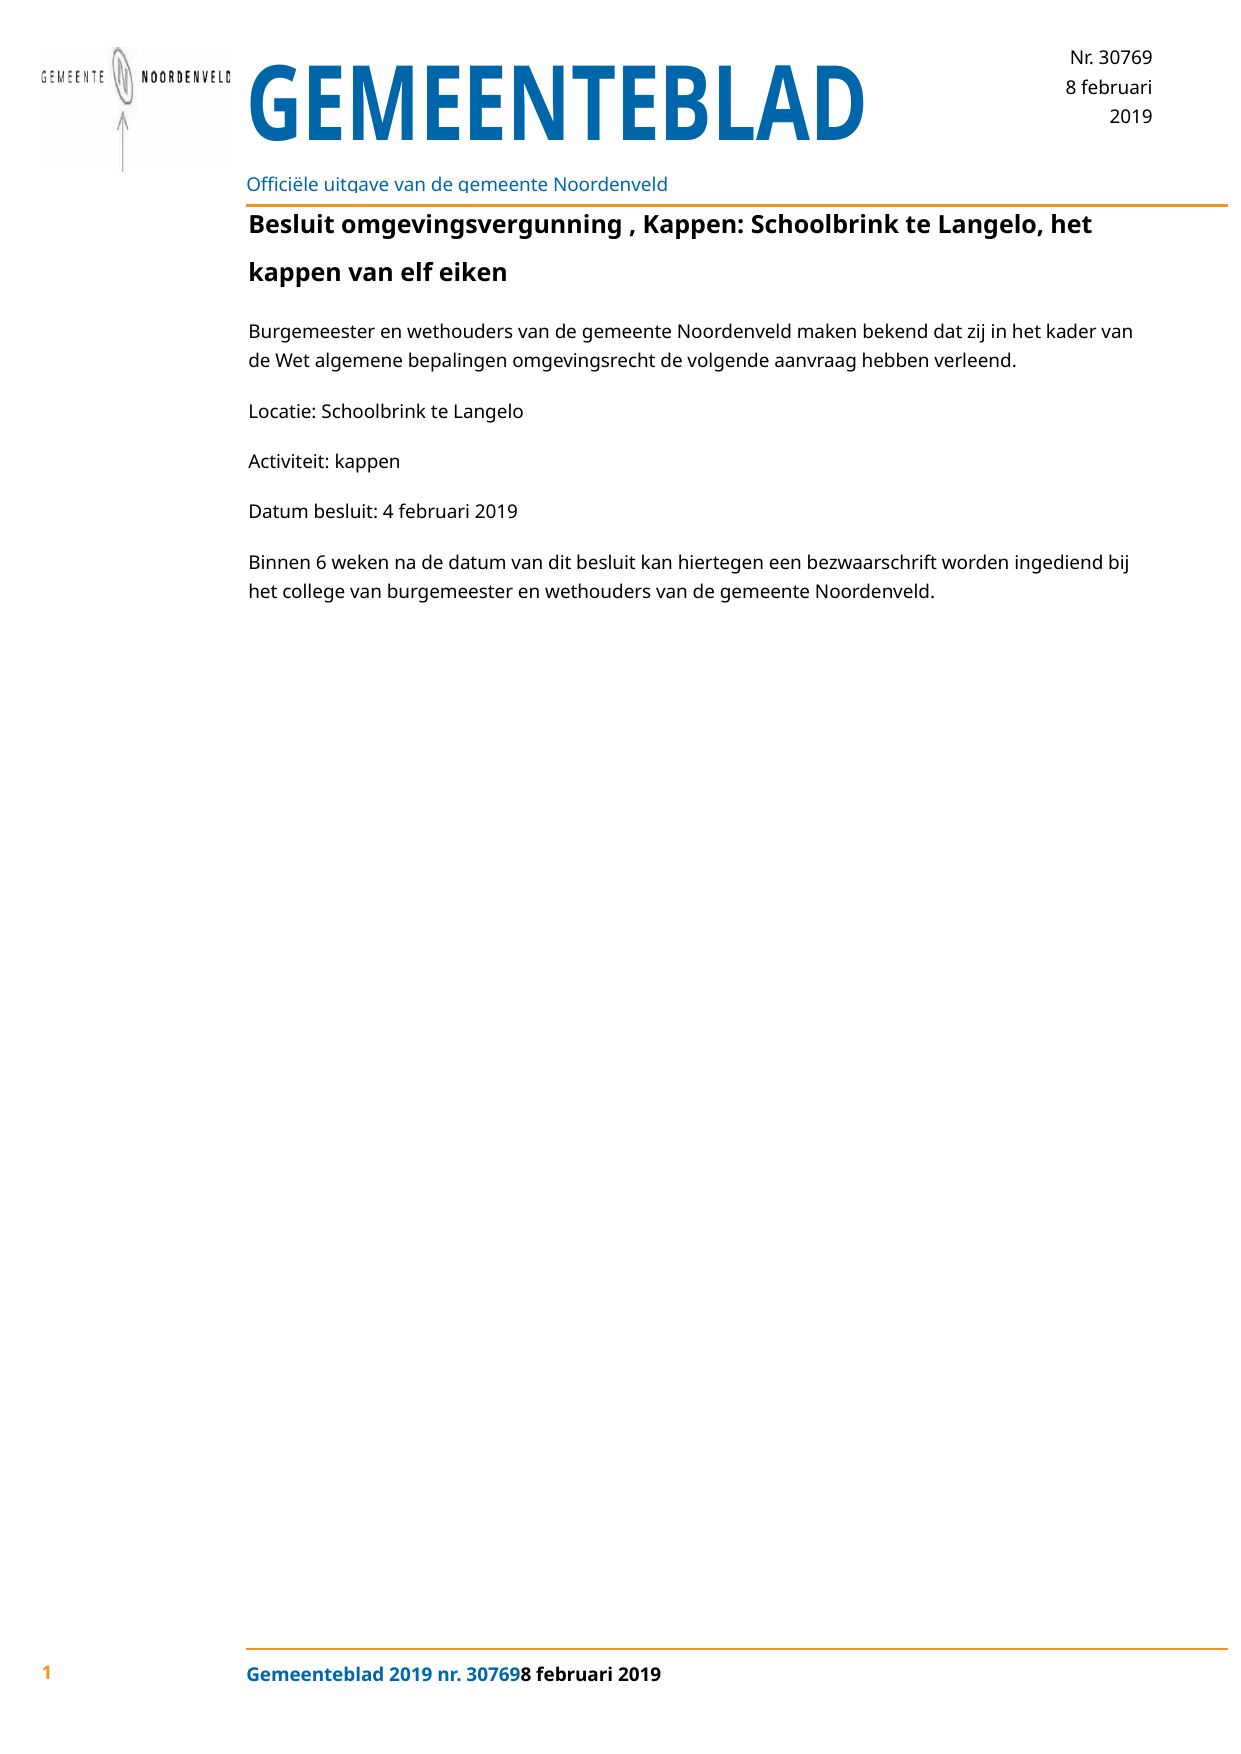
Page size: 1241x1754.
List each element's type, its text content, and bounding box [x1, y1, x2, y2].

text Activiteit: kappen [248, 448, 1152, 474]
text Besluit omgevingsvergunning , Kappen: Schoolbrink te Langelo, het kappen van elf eiken [248, 207, 1152, 288]
text Locatie: Schoolbrink te Langelo [248, 398, 1152, 424]
picture [41, 47, 231, 172]
text Binnen 6 weken na de datum van dit besluit kan hiertegen een bezwaarschrift worden ingediend bij het college van burgemeester en wethouders van de gemeente Noordenveld. [248, 549, 1152, 604]
text Burgemeester en wethouders van de gemeente Noordenveld maken bekend dat zij in het kader van de Wet algemene bepalingen omgevingsrecht de volgende aanvraag hebben verleend. [248, 318, 1152, 373]
text Datum besluit: 4 februari 2019 [248, 499, 1152, 524]
